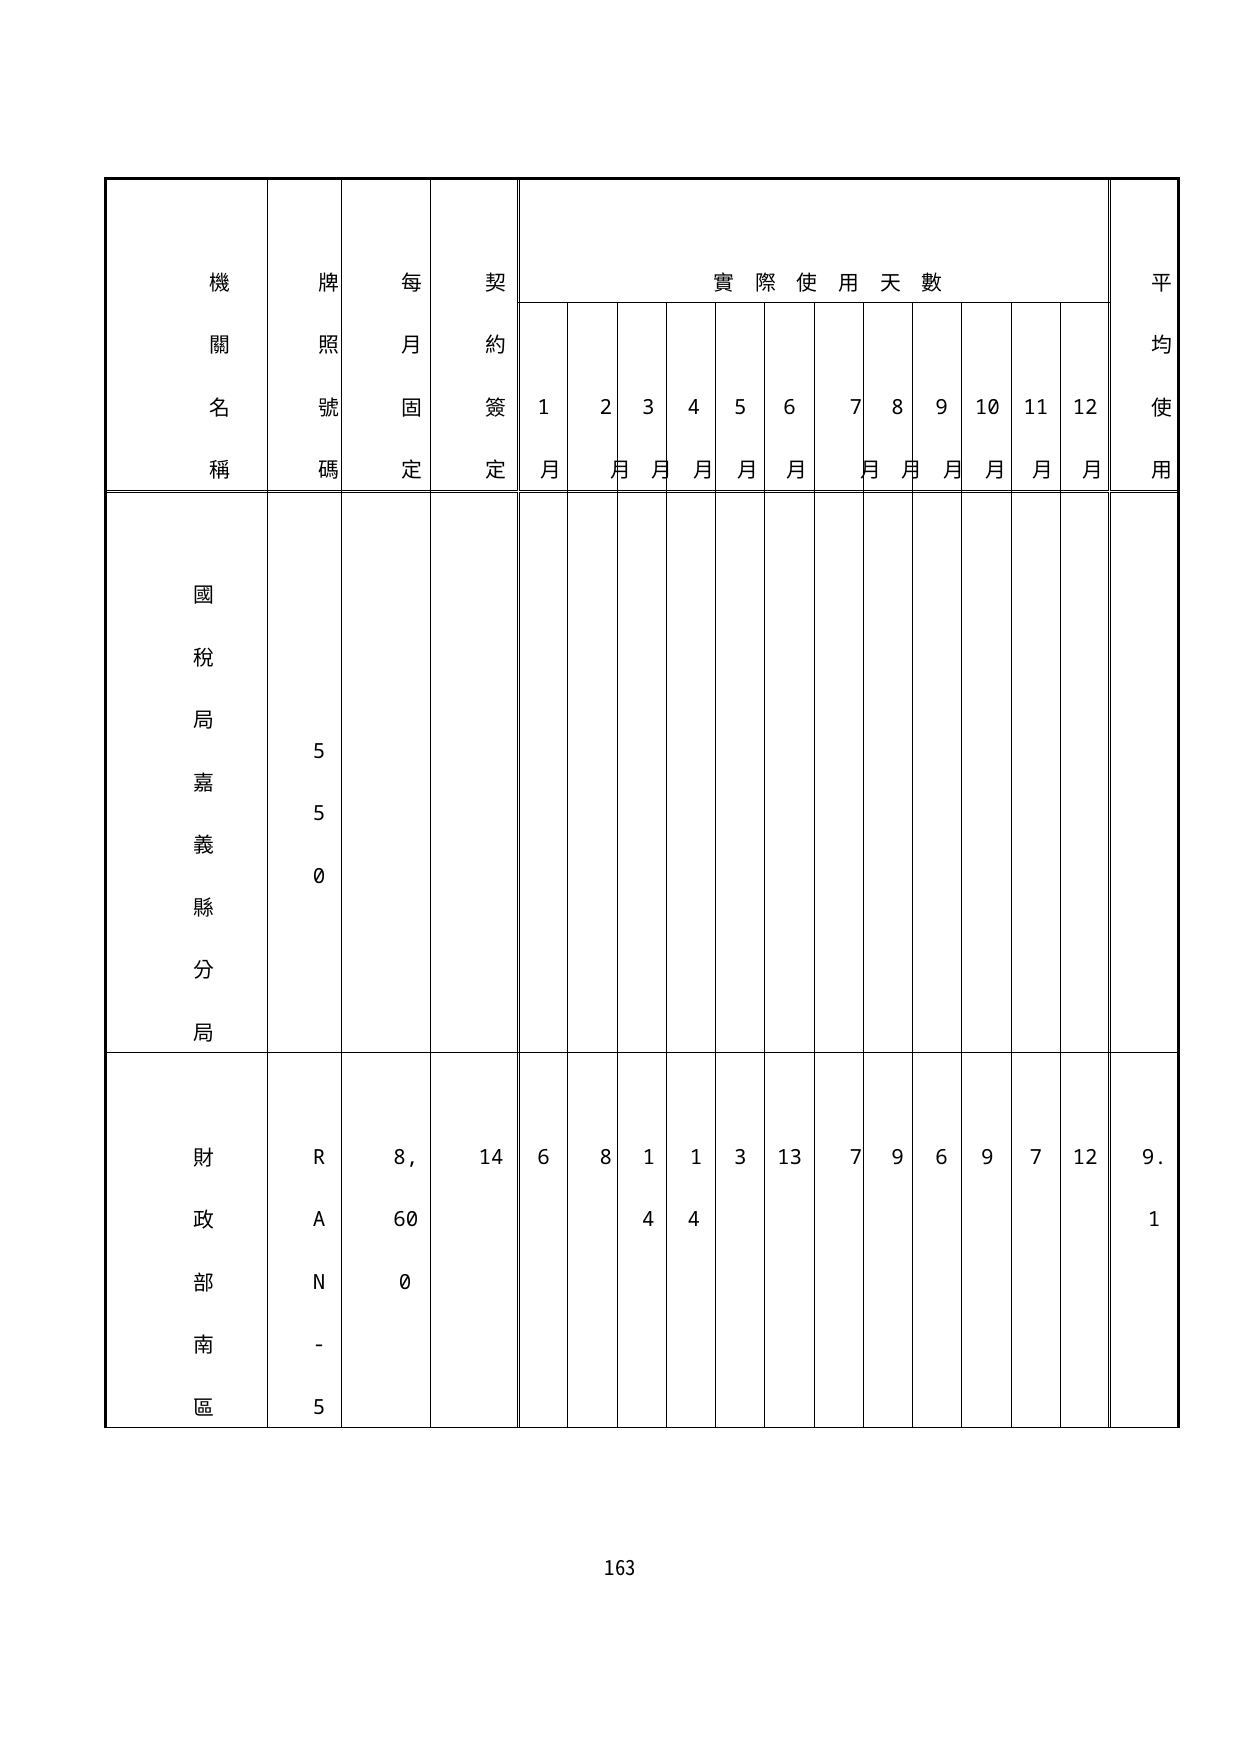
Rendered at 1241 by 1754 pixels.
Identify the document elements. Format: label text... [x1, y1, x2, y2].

table_cell 7 [1012, 1053, 1060, 1427]
table_header 平均使用天數 [1111, 180, 1177, 490]
table_cell [765, 493, 814, 1052]
table_cell 3 [716, 1053, 764, 1427]
table_cell 3月 [618, 303, 666, 490]
table_cell [618, 493, 666, 1052]
table_cell 10月 [962, 303, 1011, 490]
table_cell [667, 493, 715, 1052]
table_cell [342, 493, 430, 1052]
table_cell 6月 [765, 303, 814, 490]
table_cell 2月 [568, 303, 617, 490]
table_header 每月固定租賃費用 [342, 180, 430, 490]
table_cell 6 [913, 1053, 961, 1427]
table_cell 8月 [864, 303, 912, 490]
table_cell 7 [815, 1053, 863, 1427]
table_header 牌照號碼 [268, 180, 341, 490]
table_cell 財政部南區 [107, 1053, 267, 1427]
table_cell [913, 493, 961, 1052]
table_cell 14 [618, 1053, 666, 1427]
table_header 實際使用天數 [520, 180, 1108, 302]
table_cell [864, 493, 912, 1052]
table_cell 14 [431, 1053, 517, 1427]
table_cell [1012, 493, 1060, 1052]
table_cell [815, 493, 863, 1052]
table_cell [431, 493, 517, 1052]
table_cell 550 [268, 493, 341, 1052]
table_cell [568, 493, 617, 1052]
table_cell 13 [765, 1053, 814, 1427]
table_cell 11月 [1012, 303, 1060, 490]
table_cell 9 [864, 1053, 912, 1427]
table_cell 12月 [1061, 303, 1108, 490]
table_cell 6 [520, 1053, 567, 1427]
table_cell 12 [1061, 1053, 1108, 1427]
table_cell 5月 [716, 303, 764, 490]
table_header 機關名稱 [107, 180, 267, 490]
table_cell 8 [568, 1053, 617, 1427]
table_cell 1月 [520, 303, 567, 490]
table_cell 9 [962, 1053, 1011, 1427]
table_cell 4月 [667, 303, 715, 490]
table_header 契約簽定天數 [431, 180, 517, 490]
table_cell 7月 [815, 303, 863, 490]
table_cell [716, 493, 764, 1052]
table_cell 9月 [913, 303, 961, 490]
table_cell 9.1 [1111, 1053, 1177, 1427]
table_cell [520, 493, 567, 1052]
table_cell [962, 493, 1011, 1052]
table_cell RAN-5 [268, 1053, 341, 1427]
table_cell 14 [667, 1053, 715, 1427]
table_cell [1111, 493, 1177, 1052]
table_cell 國稅局嘉義縣分局 [107, 493, 267, 1052]
table_cell [1061, 493, 1108, 1052]
table_cell 8,600 [342, 1053, 430, 1427]
